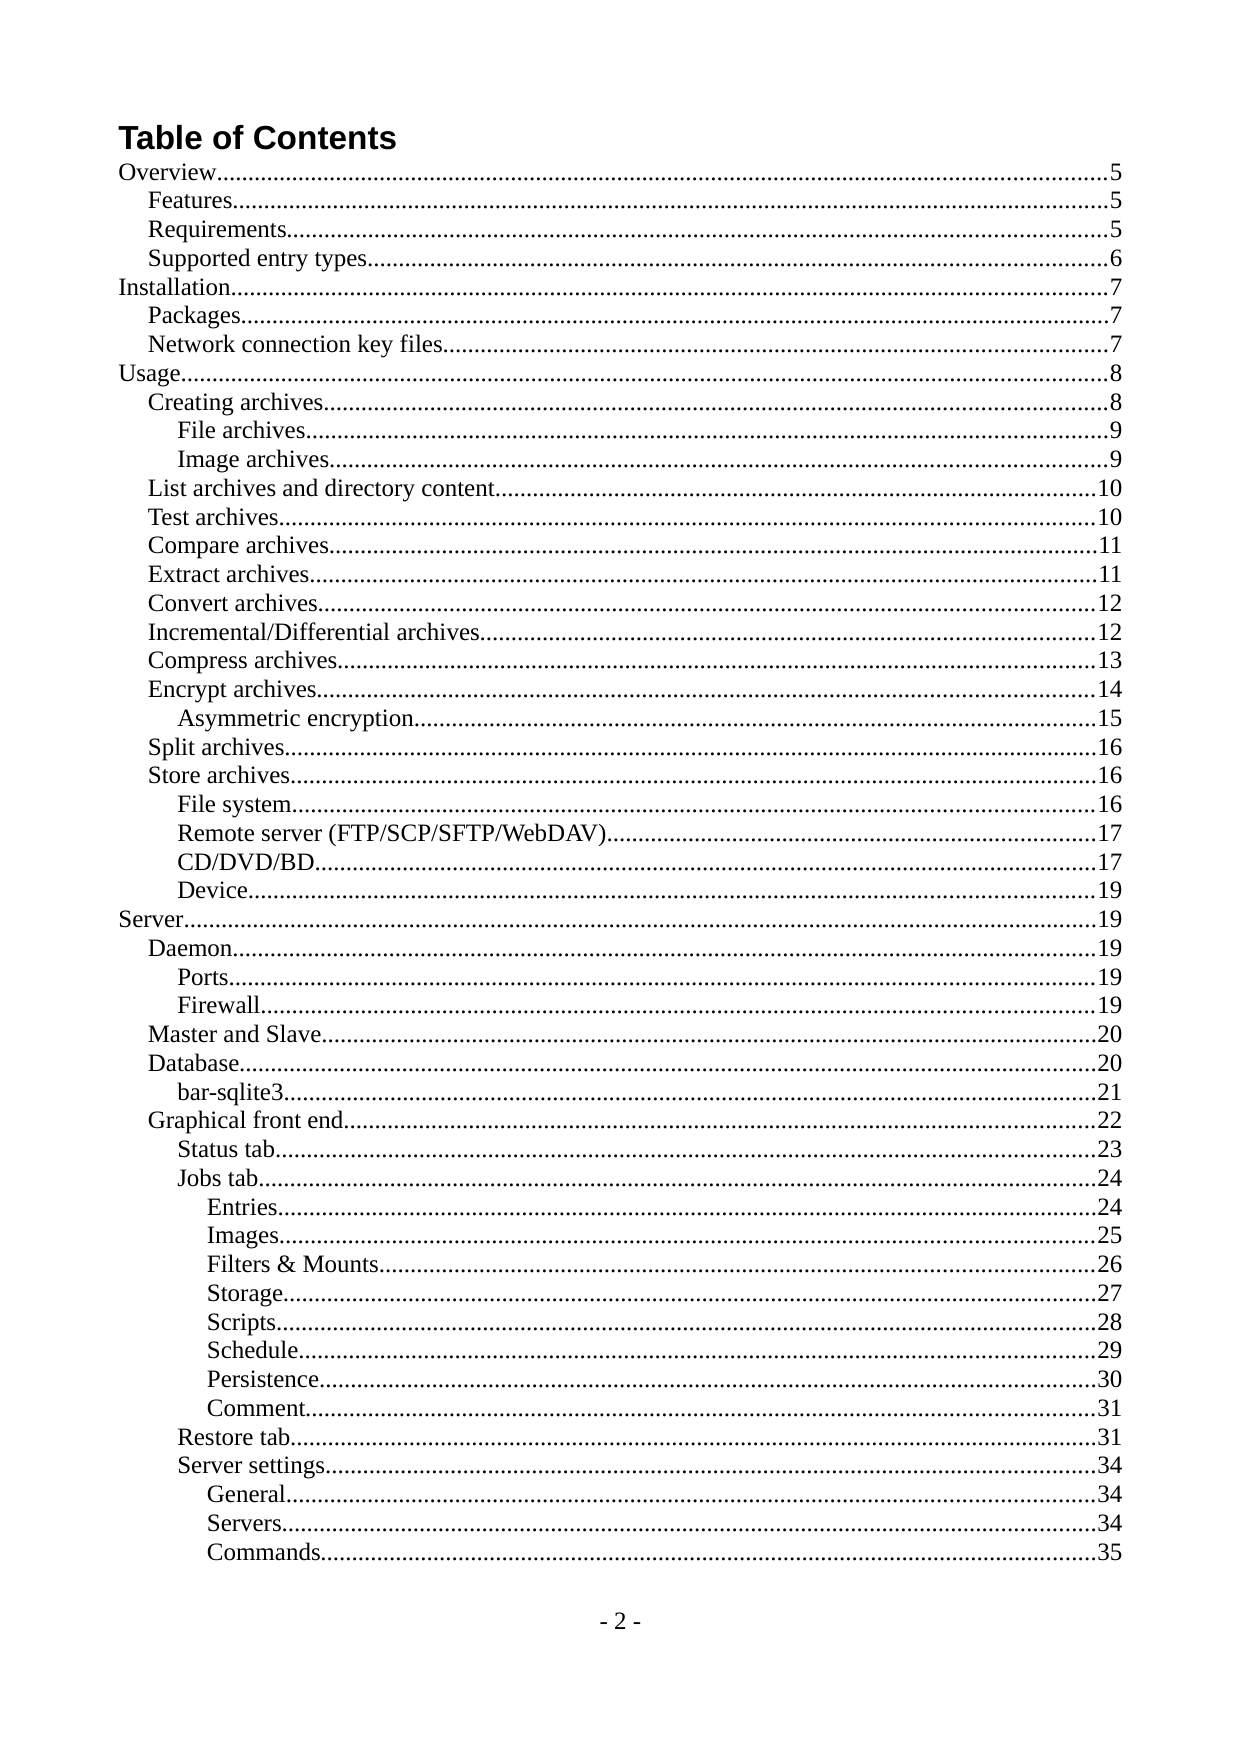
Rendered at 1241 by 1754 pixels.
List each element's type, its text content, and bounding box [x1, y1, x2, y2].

text Server 19 [118, 904, 1122, 933]
text General 34 [207, 1479, 1122, 1508]
text Requirements 5 [148, 214, 1122, 243]
text Comment 31 [207, 1393, 1122, 1422]
text Asymmetric encryption 15 [177, 703, 1122, 732]
text Encrypt archives 14 [148, 674, 1122, 703]
text List archives and directory content 10 [148, 473, 1122, 502]
text Remote server (FTP/SCP/SFTP/WebDAV) 17 [177, 818, 1122, 847]
text Installation 7 [118, 272, 1122, 300]
text Packages 7 [148, 300, 1122, 329]
text Store archives 16 [148, 760, 1122, 789]
text Restore tab 31 [177, 1422, 1122, 1450]
text Schedule 29 [207, 1335, 1122, 1364]
text Master and Slave 20 [148, 1019, 1122, 1048]
text Server settings 34 [177, 1450, 1122, 1479]
text Firewall 19 [177, 990, 1122, 1019]
text Test archives 10 [148, 502, 1122, 530]
text Extract archives 11 [148, 559, 1122, 588]
text Supported entry types 6 [148, 243, 1122, 272]
text File system 16 [177, 789, 1122, 818]
text Persistence 30 [207, 1364, 1122, 1393]
text Image archives 9 [177, 444, 1122, 473]
text Overview 5 [118, 157, 1122, 185]
text Usage 8 [118, 358, 1122, 387]
text File archives 9 [177, 415, 1122, 444]
text Storage 27 [207, 1278, 1122, 1307]
text Commands 35 [207, 1537, 1122, 1565]
text Compress archives 13 [148, 645, 1122, 674]
text Servers 34 [207, 1508, 1122, 1537]
text Features 5 [148, 185, 1122, 214]
text Jobs tab 24 [177, 1163, 1122, 1192]
text Filters & Mounts 26 [207, 1249, 1122, 1278]
text Convert archives 12 [148, 588, 1122, 617]
text Device 19 [177, 875, 1122, 904]
text Ports 19 [177, 962, 1122, 990]
text bar-sqlite3 21 [177, 1077, 1122, 1105]
text Incremental/Differential archives 12 [148, 617, 1122, 645]
text Entries 24 [207, 1192, 1122, 1220]
subtitle Table of Contents [118, 118, 1122, 157]
text Database 20 [148, 1048, 1122, 1077]
text Split archives 16 [148, 732, 1122, 760]
text CD/DVD/BD 17 [177, 847, 1122, 875]
text Creating archives 8 [148, 387, 1122, 415]
text Daemon 19 [148, 933, 1122, 962]
text Images 25 [207, 1220, 1122, 1249]
text Scripts 28 [207, 1307, 1122, 1335]
text Network connection key files 7 [148, 329, 1122, 358]
text Status tab 23 [177, 1134, 1122, 1163]
text Graphical front end 22 [148, 1105, 1122, 1134]
text Compare archives 11 [148, 530, 1122, 559]
